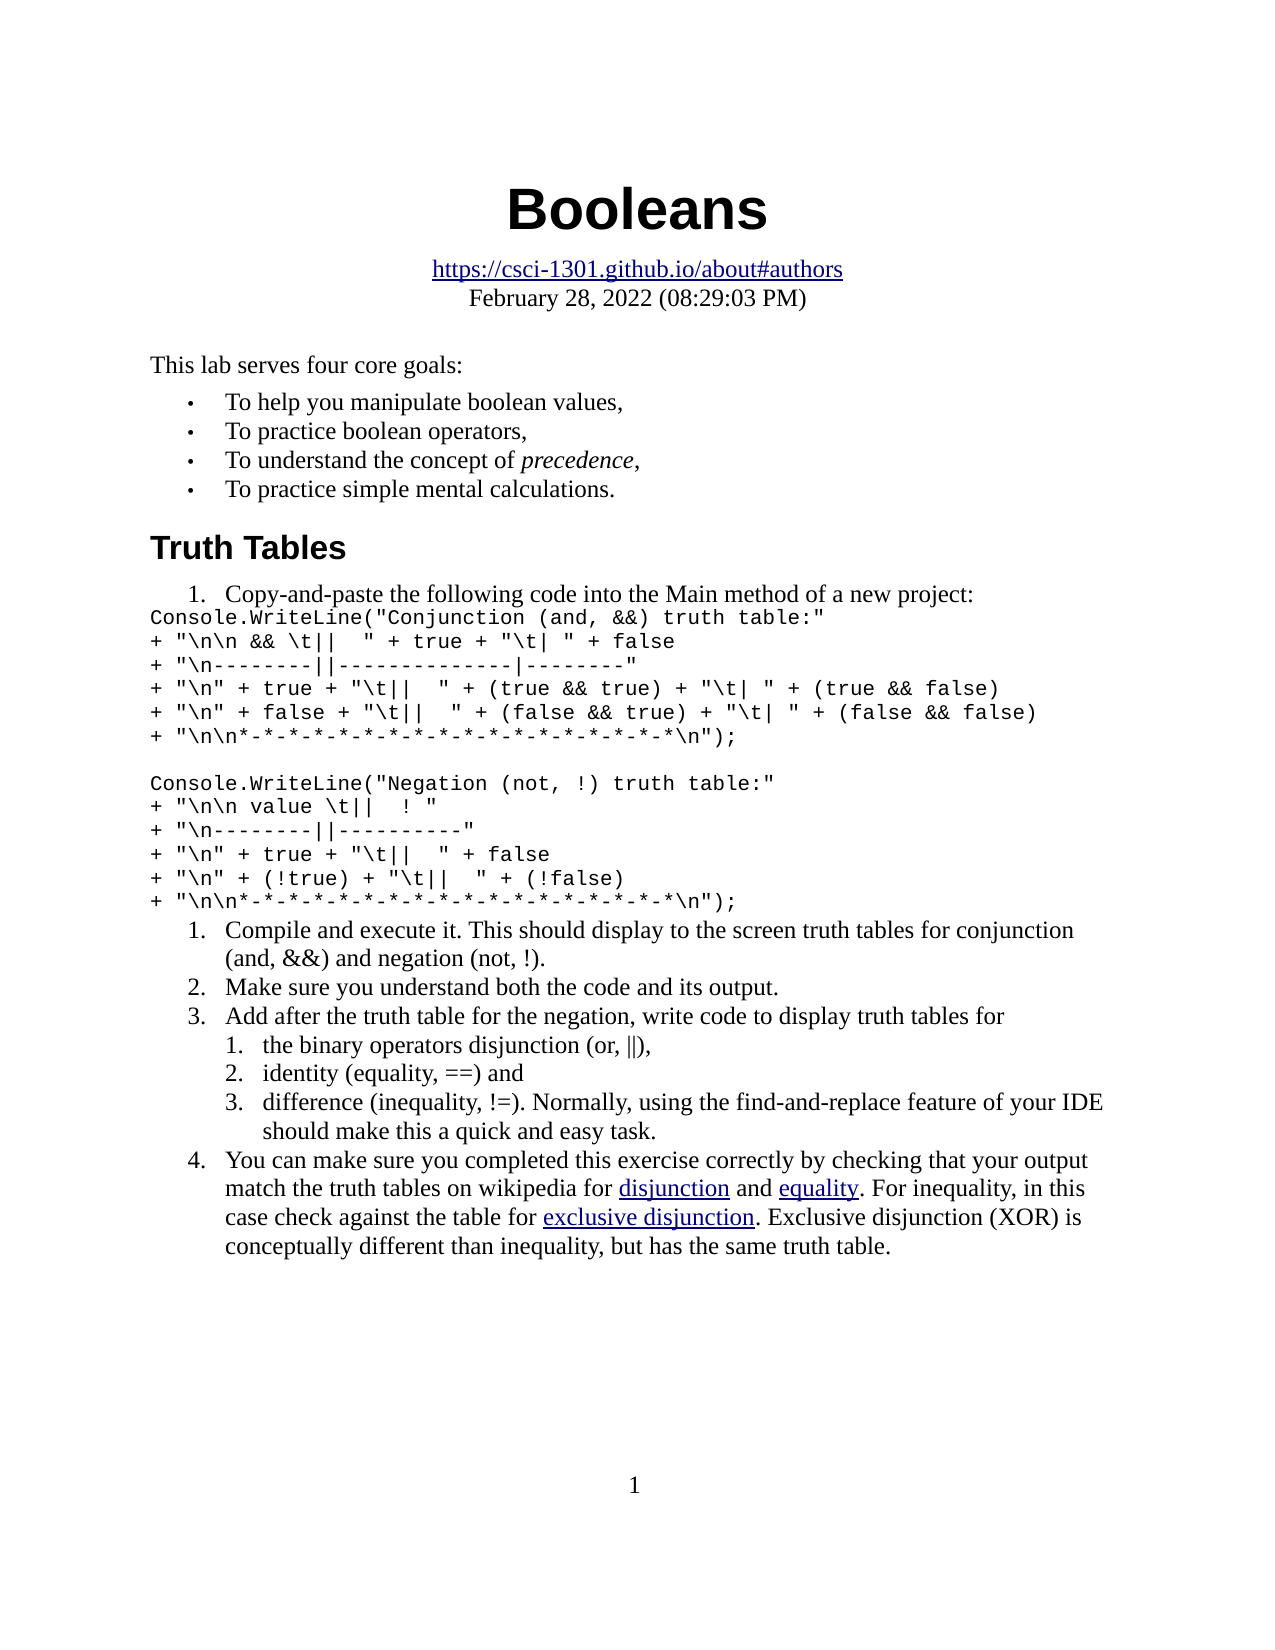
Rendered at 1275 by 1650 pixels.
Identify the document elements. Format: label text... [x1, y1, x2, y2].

list difference (inequality, !=). Normally, using the find-and-replace feature of your IDE should make this a quick and easy task. [225, 1087, 1125, 1145]
text + "\n--------||--------------|--------" [150, 655, 1125, 678]
list the binary operators disjunction (or, ||), [225, 1030, 1125, 1058]
text Console.WriteLine("Conjunction (and, &&) truth table:" [150, 607, 1125, 631]
text + "\n\n && \t|| " + true + "\t| " + false [150, 631, 1125, 655]
subtitle Truth Tables [150, 527, 1125, 566]
text + "\n\n value \t|| ! " [150, 797, 1125, 820]
list Add after the truth table for the negation, write code to display truth tables for [187, 1001, 1125, 1030]
list To practice simple mental calculations. [187, 474, 1125, 502]
list To practice boolean operators, [187, 416, 1125, 445]
text + "\n" + false + "\t|| " + (false && true) + "\t| " + (false && false) [150, 702, 1125, 726]
list identity (equality, ==) and [225, 1058, 1125, 1087]
text + "\n" + (!true) + "\t|| " + (!false) [150, 867, 1125, 891]
list To understand the concept of precedence, [187, 445, 1125, 474]
text Console.WriteLine("Negation (not, !) truth table:" [150, 773, 1125, 797]
list Make sure you understand both the code and its output. [187, 972, 1125, 1001]
list You can make sure you completed this exercise correctly by checking that your output match the truth tables on wikipedia for disjunction and equality. For inequality, in this case check against the table for exclusive disjunction. Exclusive disjunction (XOR) is conceptually different than inequality, but has the same truth table. [187, 1145, 1125, 1260]
title Booleans [150, 175, 1125, 242]
text February 28, 2022 (08:29:03 PM) [150, 283, 1125, 312]
text + "\n" + true + "\t|| " + (true && true) + "\t| " + (true && false) [150, 678, 1125, 702]
list Compile and execute it. This should display to the screen truth tables for conjunction (and, &&) and negation (not, !). [187, 915, 1125, 972]
text + "\n--------||----------" [150, 820, 1125, 844]
list Copy-and-paste the following code into the Main method of a new project: [187, 579, 1125, 607]
text + "\n\n*-*-*-*-*-*-*-*-*-*-*-*-*-*-*-*-*-*\n"); [150, 726, 1125, 749]
text This lab serves four core goals: [150, 350, 1125, 378]
text https://csci-1301.github.io/about#authors [150, 254, 1125, 283]
list To help you manipulate boolean values, [187, 387, 1125, 416]
text + "\n\n*-*-*-*-*-*-*-*-*-*-*-*-*-*-*-*-*-*\n"); [150, 891, 1125, 915]
text + "\n" + true + "\t|| " + false [150, 844, 1125, 867]
